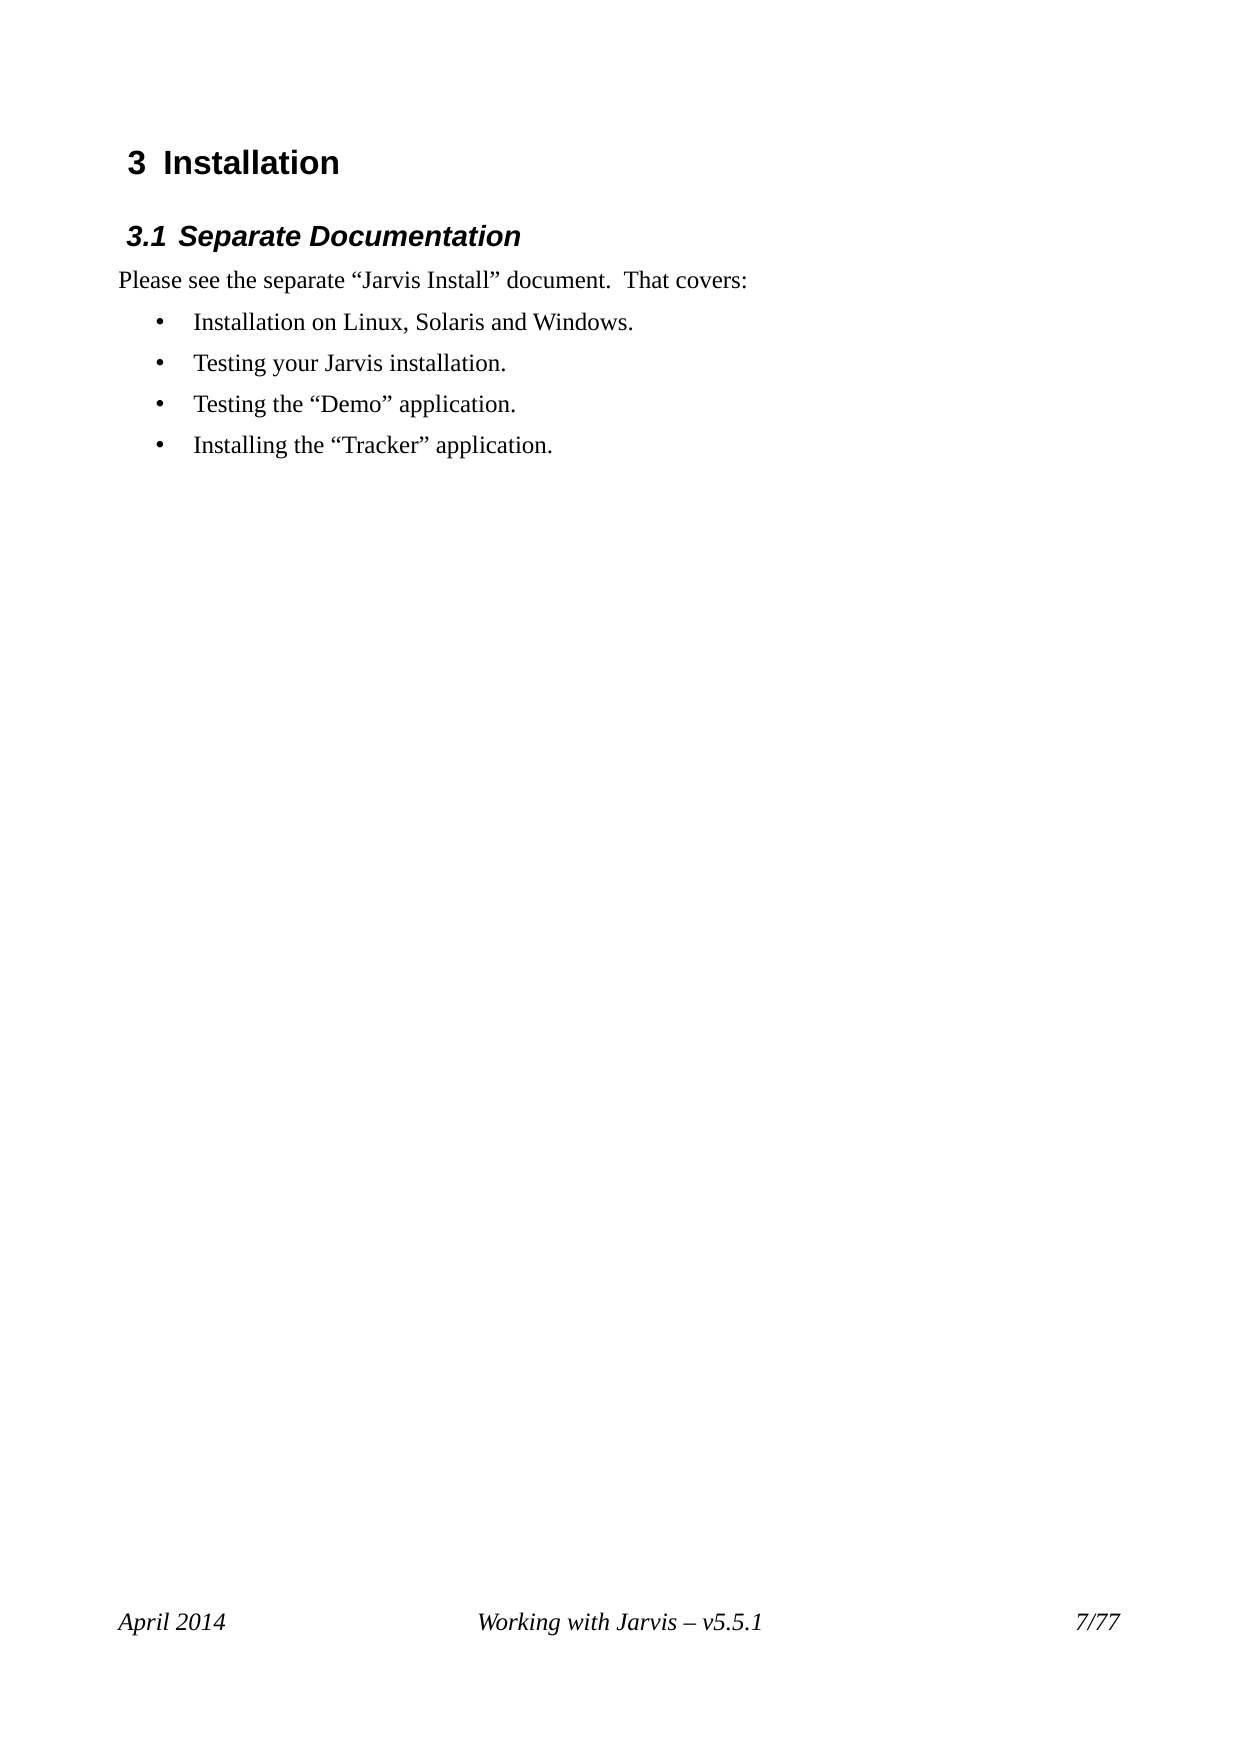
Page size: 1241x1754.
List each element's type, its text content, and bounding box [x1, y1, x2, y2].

list Testing your Jarvis installation. [156, 348, 1122, 377]
subtitle Separate Documentation [118, 219, 1122, 253]
list Installation on Linux, Solaris and Windows. [156, 307, 1122, 335]
text Please see the separate “Jarvis Install” document. That covers: [118, 265, 1122, 294]
subtitle Installation [118, 143, 1122, 182]
list Installing the “Tracker” application. [156, 430, 1122, 459]
list Testing the “Demo” application. [156, 389, 1122, 418]
